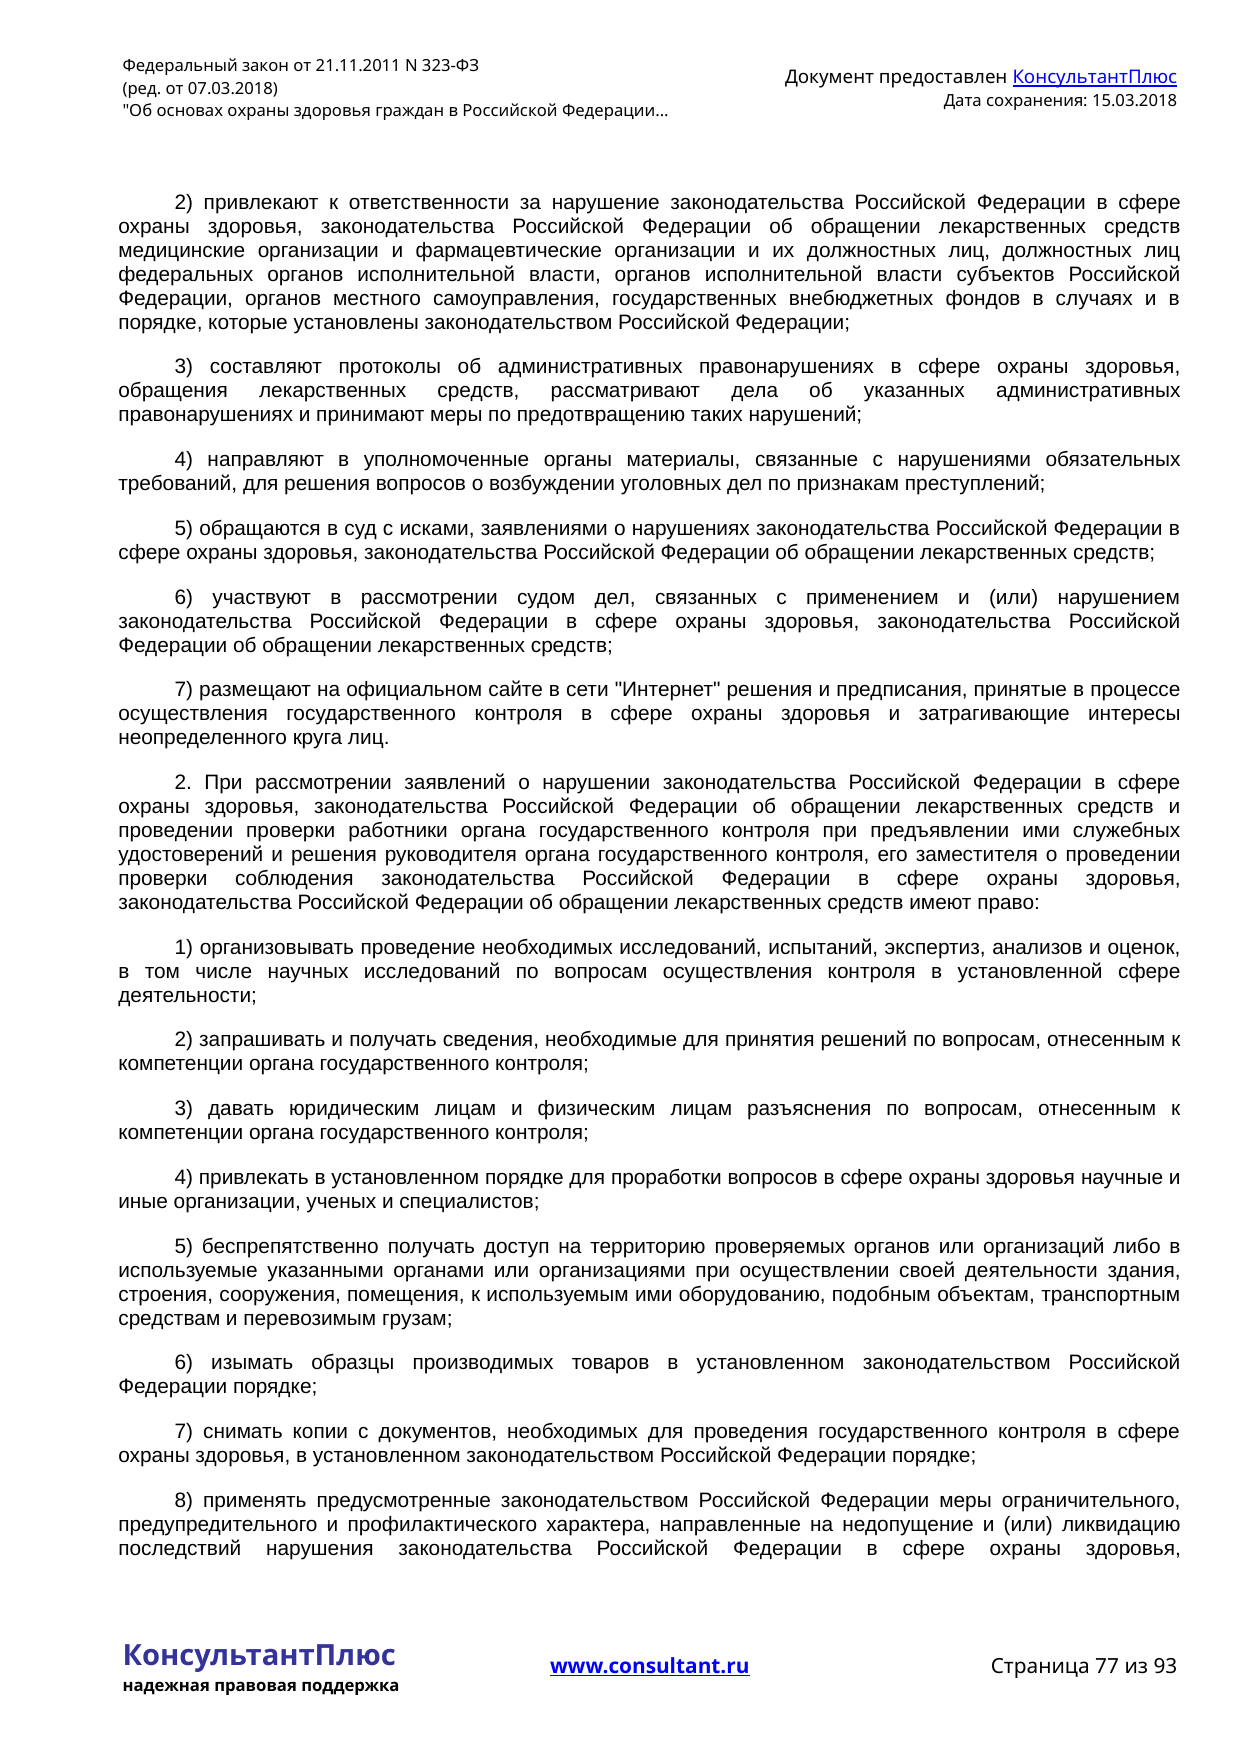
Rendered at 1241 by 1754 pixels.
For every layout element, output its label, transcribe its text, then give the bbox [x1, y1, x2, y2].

text 3) давать юридическим лицам и физическим лицам разъяснения по вопросам, отнесенным к компетенции органа государственного контроля; [118, 1096, 1181, 1144]
text 4) привлекать в установленном порядке для проработки вопросов в сфере охраны здоровья научные и иные организации, ученых и специалистов; [118, 1165, 1181, 1213]
text 2) привлекают к ответственности за нарушение законодательства Российской Федерации в сфере охраны здоровья, законодательства Российской Федерации об обращении лекарственных средств медицинские организации и фармацевтические организации и их должностных лиц, должностных лиц федеральных органов исполнительной власти, органов исполнительной власти субъектов Российской Федерации, органов местного самоуправления, государственных внебюджетных фондов в случаях и в порядке, которые установлены законодательством Российской Федерации; [118, 190, 1181, 333]
text 5) обращаются в суд с исками, заявлениями о нарушениях законодательства Российской Федерации в сфере охраны здоровья, законодательства Российской Федерации об обращении лекарственных средств; [118, 516, 1181, 564]
text 6) участвуют в рассмотрении судом дел, связанных с применением и (или) нарушением законодательства Российской Федерации в сфере охраны здоровья, законодательства Российской Федерации об обращении лекарственных средств; [118, 584, 1181, 656]
text 2. При рассмотрении заявлений о нарушении законодательства Российской Федерации в сфере охраны здоровья, законодательства Российской Федерации об обращении лекарственных средств и проведении проверки работники органа государственного контроля при предъявлении ими служебных удостоверений и решения руководителя органа государственного контроля, его заместителя о проведении проверки соблюдения законодательства Российской Федерации в сфере охраны здоровья, законодательства Российской Федерации об обращении лекарственных средств имеют право: [118, 770, 1181, 914]
text 5) беспрепятственно получать доступ на территорию проверяемых органов или организаций либо в используемые указанными органами или организациями при осуществлении своей деятельности здания, строения, сооружения, помещения, к используемым ими оборудованию, подобным объектам, транспортным средствам и перевозимым грузам; [118, 1233, 1181, 1329]
text 7) размещают на официальном сайте в сети "Интернет" решения и предписания, принятые в процессе осуществления государственного контроля в сфере охраны здоровья и затрагивающие интересы неопределенного круга лиц. [118, 677, 1181, 749]
text 8) применять предусмотренные законодательством Российской Федерации меры ограничительного, предупредительного и профилактического характера, направленные на недопущение и (или) ликвидацию последствий нарушения законодательства Российской Федерации в сфере охраны здоровья, [118, 1488, 1181, 1559]
text 7) снимать копии с документов, необходимых для проведения государственного контроля в сфере охраны здоровья, в установленном законодательством Российской Федерации порядке; [118, 1419, 1181, 1467]
text 6) изымать образцы производимых товаров в установленном законодательством Российской Федерации порядке; [118, 1350, 1181, 1398]
text 3) составляют протоколы об административных правонарушениях в сфере охраны здоровья, обращения лекарственных средств, рассматривают дела об указанных административных правонарушениях и принимают меры по предотвращению таких нарушений; [118, 354, 1181, 426]
text 1) организовывать проведение необходимых исследований, испытаний, экспертиз, анализов и оценок, в том числе научных исследований по вопросам осуществления контроля в установленной сфере деятельности; [118, 934, 1181, 1006]
text 4) направляют в уполномоченные органы материалы, связанные с нарушениями обязательных требований, для решения вопросов о возбуждении уголовных дел по признакам преступлений; [118, 447, 1181, 495]
text 2) запрашивать и получать сведения, необходимые для принятия решений по вопросам, отнесенным к компетенции органа государственного контроля; [118, 1027, 1181, 1075]
